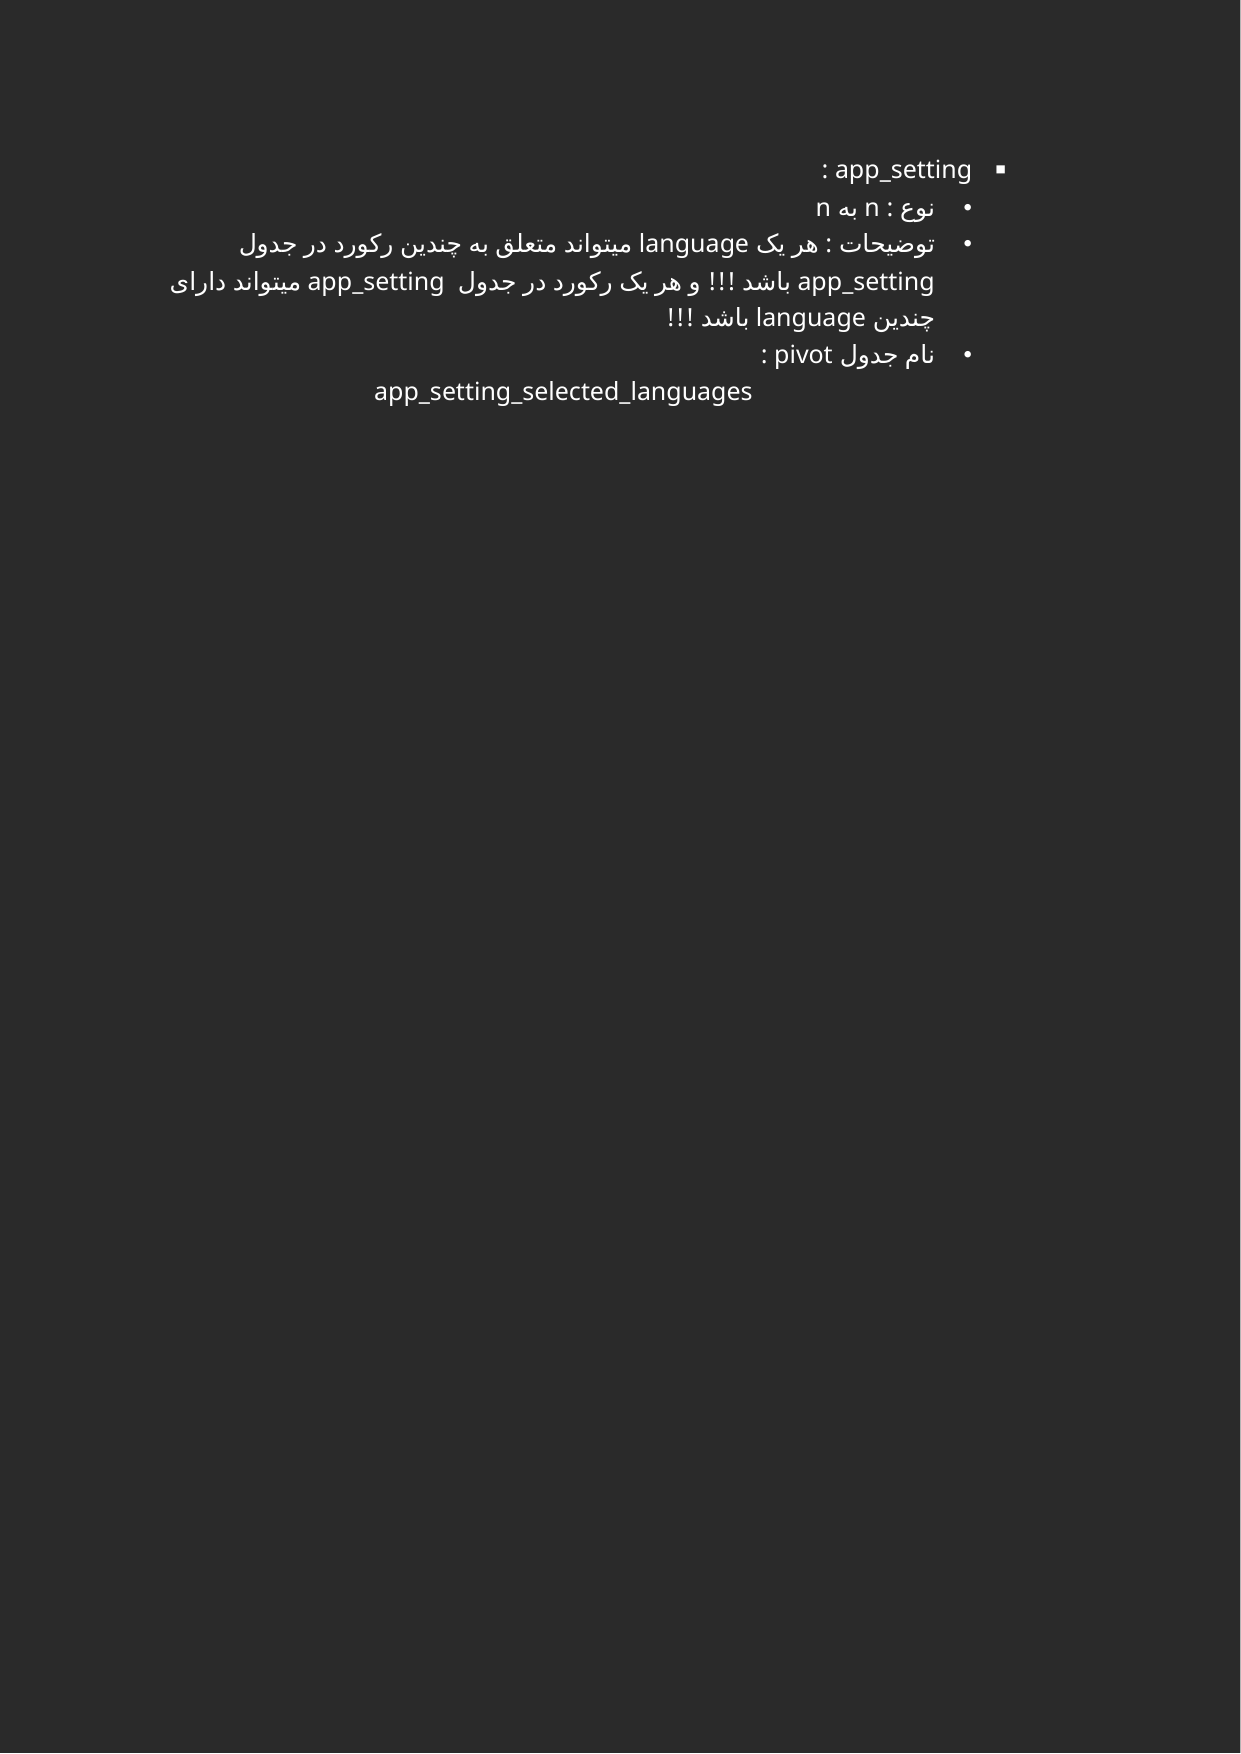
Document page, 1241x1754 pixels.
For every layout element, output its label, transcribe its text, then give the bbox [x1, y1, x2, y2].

list app_setting : [118, 152, 1010, 189]
list نام جدول pivot : [118, 337, 972, 374]
list نوع :‌ n به n [118, 189, 972, 226]
text app_setting_selected_languages [118, 374, 1122, 411]
list توضیحات : هر یک language میتواند متعلق به چندین رکورد در جدول app_setting باشد !!! و هر یک رکورد در جدول app_setting میتواند دارای چندین language باشد !!! [118, 226, 972, 337]
